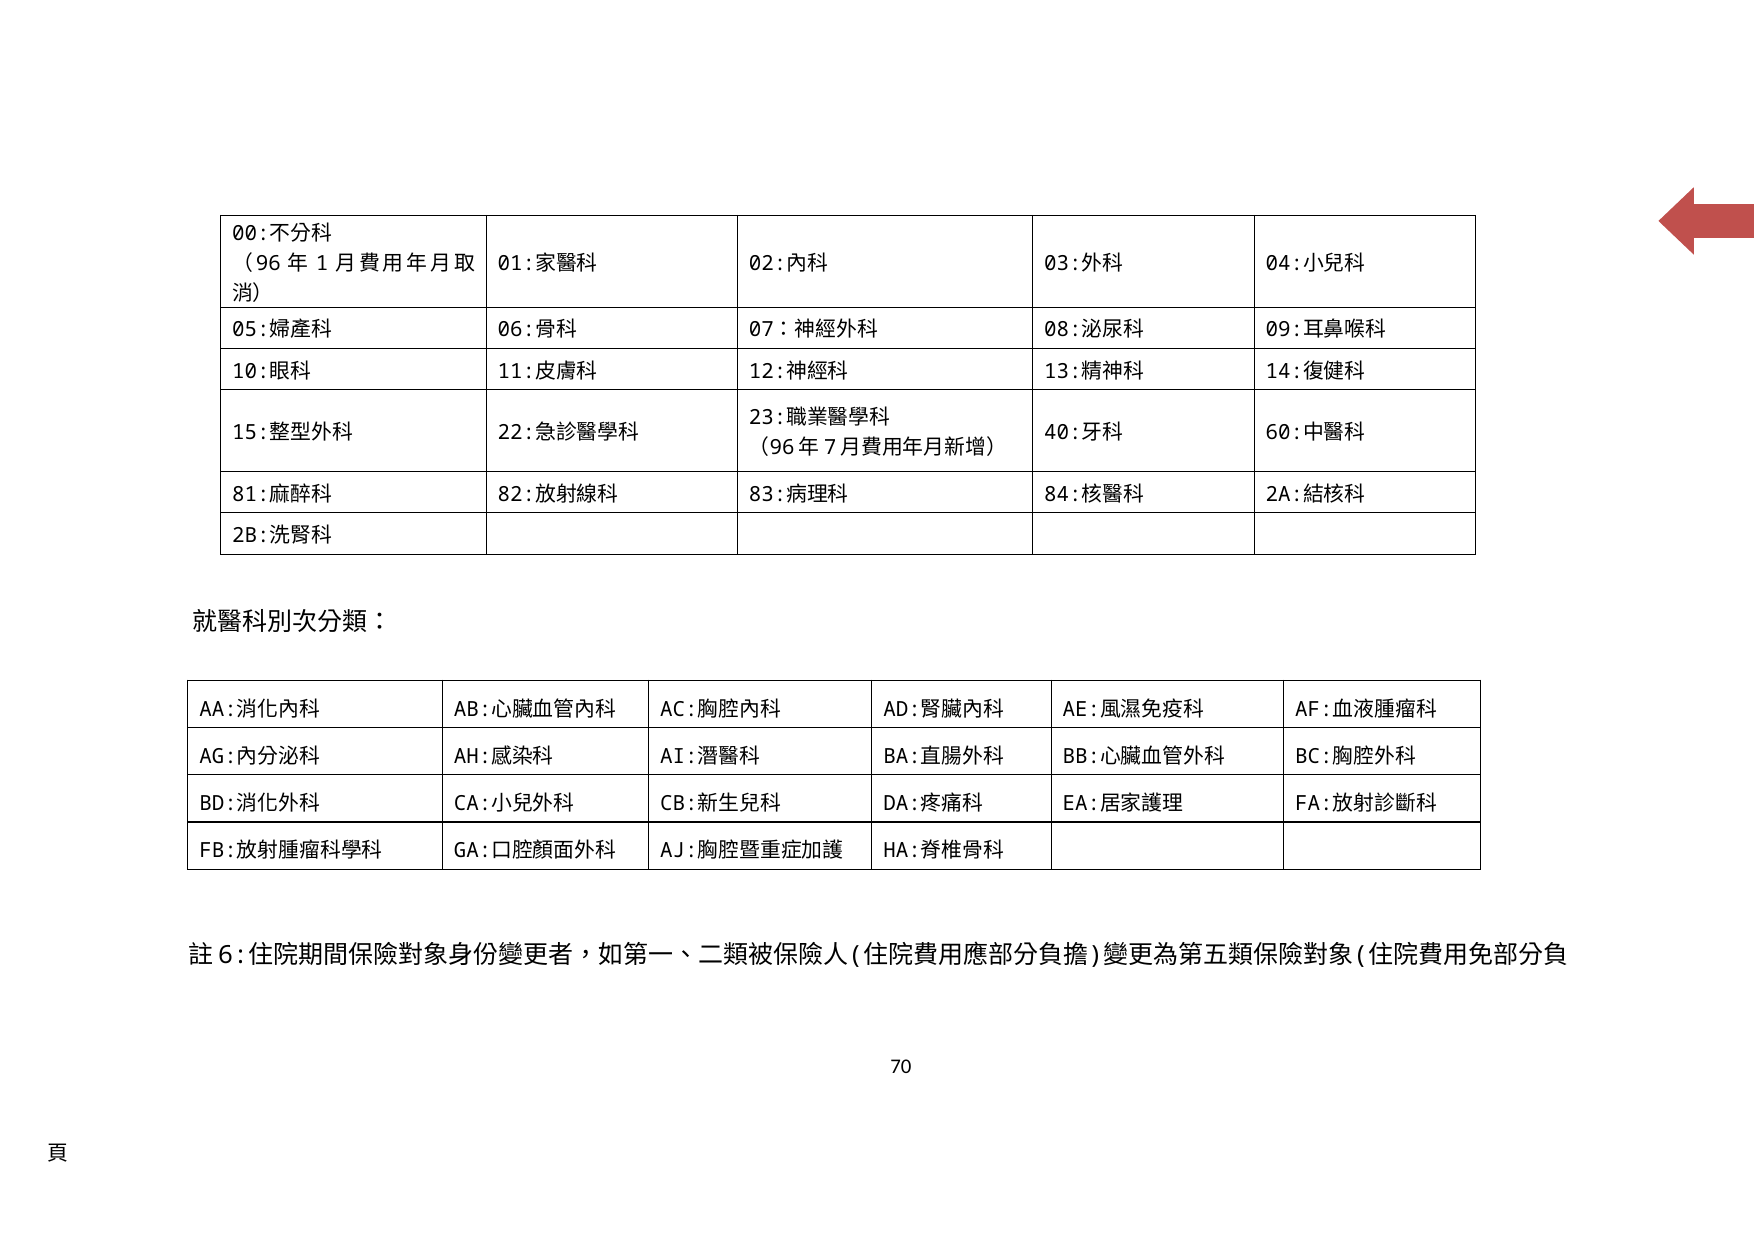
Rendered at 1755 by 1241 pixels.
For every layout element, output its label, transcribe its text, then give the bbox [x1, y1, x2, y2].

table_cell DA:疼痛科 [872, 775, 1051, 821]
table_cell 82:放射線科 [487, 472, 737, 512]
table_cell 81:麻醉科 [221, 472, 486, 512]
table_cell [738, 513, 1032, 553]
table_cell BB:心臟血管外科 [1052, 728, 1283, 774]
table_cell BA:直腸外科 [872, 728, 1051, 774]
table_header AA:消化內科 [188, 681, 442, 727]
table_cell [1255, 513, 1475, 553]
table_cell BC:胸腔外科 [1284, 728, 1480, 774]
table_cell 註6:住院期間保險對象身份變更者，如第一、二類被保險人(住院費用應部分負擔)變更為第五類保險對象(住院費用免部分負 [177, 911, 1609, 974]
table_cell 07：神經外科 [738, 308, 1032, 348]
table_cell AJ:胸腔暨重症加護 [649, 823, 871, 869]
table_header AD:腎臟內科 [872, 681, 1051, 727]
table_header AE:風濕免疫科 [1052, 681, 1283, 727]
table_cell 13:精神科 [1033, 349, 1254, 389]
table_cell 08:泌尿科 [1033, 308, 1254, 348]
table_cell 60:中醫科 [1255, 390, 1475, 471]
table_cell [1052, 823, 1283, 869]
table_cell FB:放射腫瘤科學科 [188, 823, 442, 869]
table_cell [1284, 823, 1480, 869]
table_cell AG:內分泌科 [188, 728, 442, 774]
table_header 02:內科 [738, 216, 1032, 307]
table_header AF:血液腫瘤科 [1284, 681, 1480, 727]
table_cell CB:新生兒科 [649, 775, 871, 821]
table_header 04:小兒科 [1255, 216, 1475, 307]
table_cell 06:骨科 [487, 308, 737, 348]
table_cell FA:放射診斷科 [1284, 775, 1480, 821]
table_header AC:胸腔內科 [649, 681, 871, 727]
table_cell 11:皮膚科 [487, 349, 737, 389]
table_cell 83:病理科 [738, 472, 1032, 512]
table_cell 2A:結核科 [1255, 472, 1475, 512]
table_cell 40:牙科 [1033, 390, 1254, 471]
table_cell 10:眼科 [221, 349, 486, 389]
table_cell CA:小兒外科 [443, 775, 648, 821]
table_cell 23:職業醫學科 （96年7月費用年月新增） [738, 390, 1032, 471]
table_cell [487, 513, 737, 553]
table_cell [1033, 513, 1254, 553]
table_header 03:外科 [1033, 216, 1254, 307]
table_header AB:心臟血管內科 [443, 681, 648, 727]
table_cell HA:脊椎骨科 [872, 823, 1051, 869]
table_header 00:不分科 （96年1月費用年月取消） [221, 216, 486, 307]
table_cell 2B:洗腎科 [221, 513, 486, 553]
table_cell GA:口腔顏面外科 [443, 823, 648, 869]
table_cell EA:居家護理 [1052, 775, 1283, 821]
table_cell AI:潛醫科 [649, 728, 871, 774]
table_cell 05:婦產科 [221, 308, 486, 348]
table_cell 14:復健科 [1255, 349, 1475, 389]
table_cell AH:感染科 [443, 728, 648, 774]
table_cell 就醫科別次分類： [177, 215, 1609, 911]
table_cell BD:消化外科 [188, 775, 442, 821]
table_cell 22:急診醫學科 [487, 390, 737, 471]
table_cell 84:核醫科 [1033, 472, 1254, 512]
table_cell 15:整型外科 [221, 390, 486, 471]
table_header 01:家醫科 [487, 216, 737, 307]
table_cell 09:耳鼻喉科 [1255, 308, 1475, 348]
table_cell 12:神經科 [738, 349, 1032, 389]
